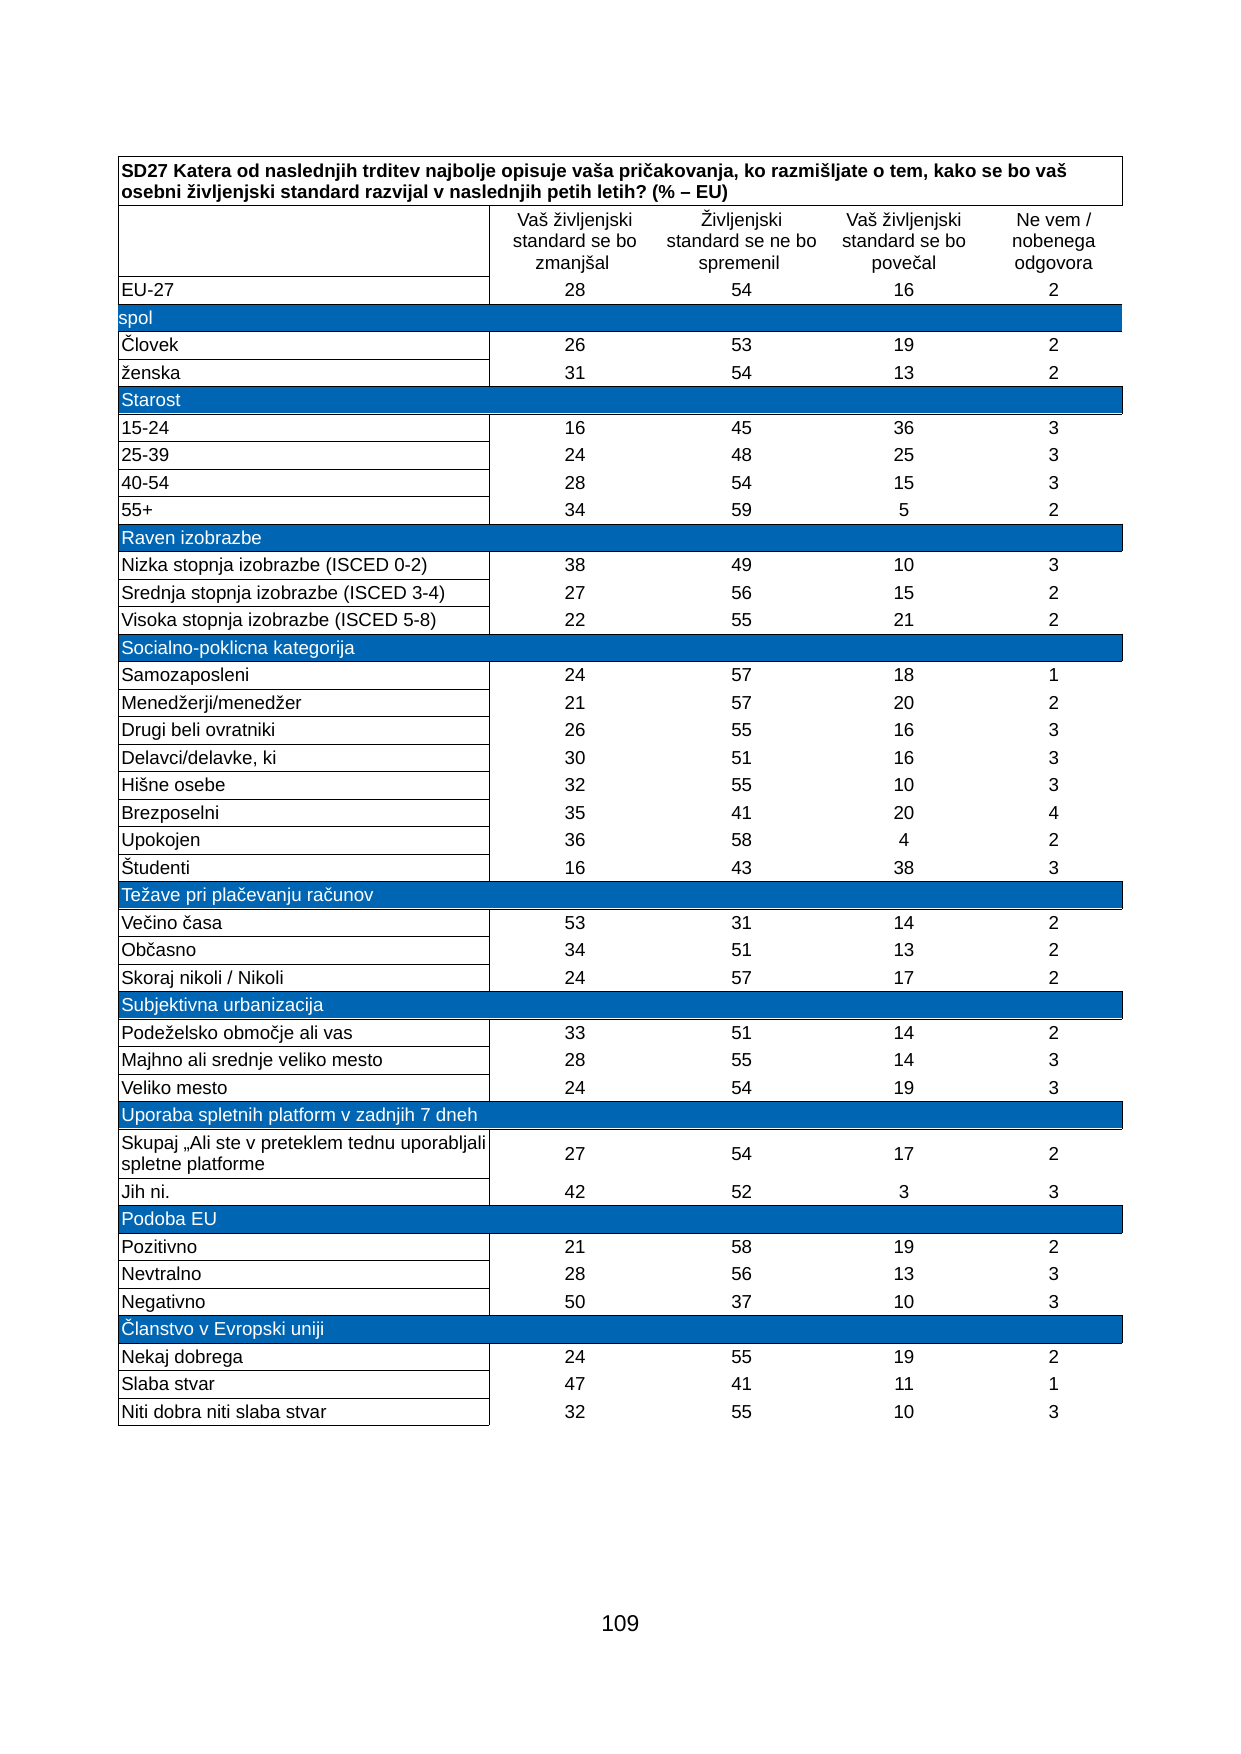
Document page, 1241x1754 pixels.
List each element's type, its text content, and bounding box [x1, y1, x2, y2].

table_cell 40-54 [119, 470, 489, 496]
table_cell 36 [823, 415, 985, 441]
table_cell 54 [660, 1130, 823, 1178]
table_cell 57 [660, 964, 823, 991]
table_cell Težave pri plačevanju računov [119, 882, 1122, 908]
table_cell Upokojen [119, 827, 489, 853]
table_cell 28 [490, 276, 660, 303]
table_cell 13 [823, 1260, 985, 1288]
table_cell 47 [490, 1370, 660, 1398]
table_cell 2 [985, 1130, 1122, 1178]
table_cell 4 [985, 799, 1122, 826]
table_cell 25-39 [119, 442, 489, 468]
table_cell 2 [985, 496, 1122, 523]
table_cell 59 [660, 496, 823, 523]
table_cell 22 [490, 606, 660, 633]
table_cell 53 [490, 910, 660, 936]
table_cell 21 [823, 606, 985, 633]
table_cell 57 [660, 662, 823, 688]
table_cell 33 [490, 1020, 660, 1046]
table_cell 21 [490, 689, 660, 716]
table_cell 2 [985, 936, 1122, 963]
table_cell 2 [985, 332, 1122, 358]
table_cell 31 [660, 910, 823, 936]
table_cell 3 [985, 552, 1122, 578]
table_cell 21 [490, 1234, 660, 1260]
table_cell Samozaposleni [119, 662, 489, 688]
table_cell Starost [119, 387, 1122, 413]
table_cell 54 [660, 469, 823, 496]
table_cell 18 [823, 662, 985, 688]
table_cell 13 [823, 936, 985, 963]
table_cell 16 [490, 854, 660, 881]
table_cell 3 [985, 469, 1122, 496]
table_cell Raven izobrazbe [119, 525, 1122, 551]
table_cell 55 [660, 606, 823, 633]
table_cell 36 [490, 826, 660, 853]
table_cell Srednja stopnja izobrazbe (ISCED 3-4) [119, 580, 489, 606]
table_cell 10 [823, 771, 985, 798]
table_cell 3 [985, 1046, 1122, 1073]
table_cell 55 [660, 1046, 823, 1073]
table_cell 20 [823, 799, 985, 826]
table_cell Hišne osebe [119, 772, 489, 798]
table_cell Majhno ali srednje veliko mesto [119, 1047, 489, 1073]
table_cell 16 [823, 276, 985, 303]
table_cell 35 [490, 799, 660, 826]
table_cell Slaba stvar [119, 1371, 489, 1398]
table_cell 28 [490, 1260, 660, 1288]
table_cell spol [118, 305, 1122, 331]
table_cell 26 [490, 716, 660, 743]
table_cell 27 [490, 1130, 660, 1178]
table_cell 28 [490, 469, 660, 496]
table_cell Nizka stopnja izobrazbe (ISCED 0-2) [119, 552, 489, 578]
table_cell 55 [660, 716, 823, 743]
table_cell 25 [823, 441, 985, 468]
table_cell 5 [823, 496, 985, 523]
table_cell 27 [490, 579, 660, 606]
table_cell Veliko mesto [119, 1075, 489, 1101]
table_cell 31 [490, 359, 660, 386]
table_cell 10 [823, 552, 985, 578]
table_cell 15-24 [119, 415, 489, 441]
table_cell Brezposelni [119, 800, 489, 826]
table_cell 24 [490, 1074, 660, 1101]
table_cell Študenti [119, 855, 489, 881]
table_cell 16 [490, 415, 660, 441]
table_cell [119, 206, 489, 276]
table_cell 11 [823, 1370, 985, 1398]
table_cell 58 [660, 826, 823, 853]
table_cell 26 [490, 332, 660, 358]
table_cell Občasno [119, 937, 489, 963]
table_cell 2 [985, 606, 1122, 633]
table_cell Delavci/delavke, ki [119, 745, 489, 771]
table_cell 14 [823, 910, 985, 936]
table_cell Življenjski standard se ne bo spremenil [660, 206, 823, 276]
table_cell 51 [660, 936, 823, 963]
table_cell 32 [490, 1398, 660, 1425]
table_cell 3 [985, 1288, 1122, 1315]
table_cell Niti dobra niti slaba stvar [119, 1399, 489, 1425]
table_cell 19 [823, 1074, 985, 1101]
table_cell 1 [985, 662, 1122, 688]
table_cell 37 [660, 1288, 823, 1315]
table_cell Visoka stopnja izobrazbe (ISCED 5-8) [119, 607, 489, 633]
table_cell 4 [823, 826, 985, 853]
table_cell 54 [660, 359, 823, 386]
table_cell 42 [490, 1178, 660, 1205]
table_cell 3 [823, 1178, 985, 1205]
table_cell Nekaj dobrega [119, 1344, 489, 1370]
table_cell 52 [660, 1178, 823, 1205]
table_cell 41 [660, 799, 823, 826]
table_cell Vaš življenjski standard se bo zmanjšal [490, 206, 660, 276]
table_cell 2 [985, 1020, 1122, 1046]
table_cell 3 [985, 854, 1122, 881]
table_cell Skoraj nikoli / Nikoli [119, 965, 489, 991]
table_cell 15 [823, 579, 985, 606]
table_cell Ne vem / nobenega odgovora [985, 206, 1122, 276]
table_cell 2 [985, 826, 1122, 853]
table_cell Vaš življenjski standard se bo povečal [823, 206, 985, 276]
table_cell 57 [660, 689, 823, 716]
table_cell 17 [823, 964, 985, 991]
table_cell Članstvo v Evropski uniji [119, 1316, 1122, 1343]
table_cell 28 [490, 1046, 660, 1073]
table_cell 16 [823, 716, 985, 743]
table_cell 3 [985, 771, 1122, 798]
table_cell Podeželsko območje ali vas [119, 1020, 489, 1046]
table_cell 38 [823, 854, 985, 881]
table_cell Drugi beli ovratniki [119, 717, 489, 743]
table_cell 43 [660, 854, 823, 881]
table_cell Večino časa [119, 910, 489, 936]
table_cell 3 [985, 1074, 1122, 1101]
table_cell 45 [660, 415, 823, 441]
table_cell Človek [119, 332, 489, 358]
table_cell 19 [823, 1234, 985, 1260]
table_cell 34 [490, 936, 660, 963]
table_cell 10 [823, 1288, 985, 1315]
table_header SD27 Katera od naslednjih trditev najbolje opisuje vaša pričakovanja, ko razmišljate o tem, kako se bo vaš osebni življenjski standard razvijal v naslednjih petih letih? (% – EU) [119, 157, 1122, 205]
table_cell 14 [823, 1046, 985, 1073]
table_cell 49 [660, 552, 823, 578]
table_cell 19 [823, 1344, 985, 1370]
table_cell 3 [985, 441, 1122, 468]
table_cell 13 [823, 359, 985, 386]
table_cell 50 [490, 1288, 660, 1315]
table_cell Jih ni. [119, 1179, 489, 1205]
table_cell Socialno-poklicna kategorija [119, 635, 1122, 661]
table_cell 2 [985, 359, 1122, 386]
table_cell 3 [985, 415, 1122, 441]
table_cell 10 [823, 1398, 985, 1425]
table_cell Negativno [119, 1289, 489, 1315]
table_cell 56 [660, 1260, 823, 1288]
table_cell Pozitivno [119, 1234, 489, 1260]
table_cell 55 [660, 1398, 823, 1425]
table_cell 24 [490, 964, 660, 991]
table_cell 48 [660, 441, 823, 468]
table_cell 3 [985, 1398, 1122, 1425]
table_cell 55 [660, 1344, 823, 1370]
table_cell 2 [985, 276, 1122, 303]
table_cell Uporaba spletnih platform v zadnjih 7 dneh [119, 1102, 1122, 1128]
table_cell 30 [490, 744, 660, 771]
table_cell 3 [985, 716, 1122, 743]
table_cell 2 [985, 964, 1122, 991]
table_cell 3 [985, 744, 1122, 771]
table_cell Nevtralno [119, 1261, 489, 1288]
table_cell 54 [660, 276, 823, 303]
table_cell 2 [985, 689, 1122, 716]
table_cell Subjektivna urbanizacija [119, 992, 1122, 1018]
table_cell 17 [823, 1130, 985, 1178]
table_cell 51 [660, 744, 823, 771]
table_cell 20 [823, 689, 985, 716]
table_cell 15 [823, 469, 985, 496]
table_cell ženska [119, 360, 489, 386]
table_cell 3 [985, 1178, 1122, 1205]
table_cell Menedžerji/menedžer [119, 690, 489, 716]
table_cell 41 [660, 1370, 823, 1398]
table_cell 14 [823, 1020, 985, 1046]
table_cell 24 [490, 662, 660, 688]
table_cell 58 [660, 1234, 823, 1260]
table_cell 53 [660, 332, 823, 358]
table_cell 16 [823, 744, 985, 771]
table_cell 24 [490, 1344, 660, 1370]
table_cell 34 [490, 496, 660, 523]
table_cell 19 [823, 332, 985, 358]
table_cell 2 [985, 1344, 1122, 1370]
table_cell 54 [660, 1074, 823, 1101]
table_cell 2 [985, 910, 1122, 936]
table_cell 55+ [119, 497, 489, 523]
table_cell 51 [660, 1020, 823, 1046]
table_cell EU-27 [119, 277, 489, 303]
table_cell 55 [660, 771, 823, 798]
table_cell 38 [490, 552, 660, 578]
table_cell 56 [660, 579, 823, 606]
table_cell 3 [985, 1260, 1122, 1288]
table_cell 2 [985, 579, 1122, 606]
table_cell 2 [985, 1234, 1122, 1260]
table_cell Podoba EU [119, 1206, 1122, 1233]
table_cell 32 [490, 771, 660, 798]
table_cell Skupaj „Ali ste v preteklem tednu uporabljali spletne platforme [119, 1130, 489, 1178]
table_cell 24 [490, 441, 660, 468]
table_cell 1 [985, 1370, 1122, 1398]
